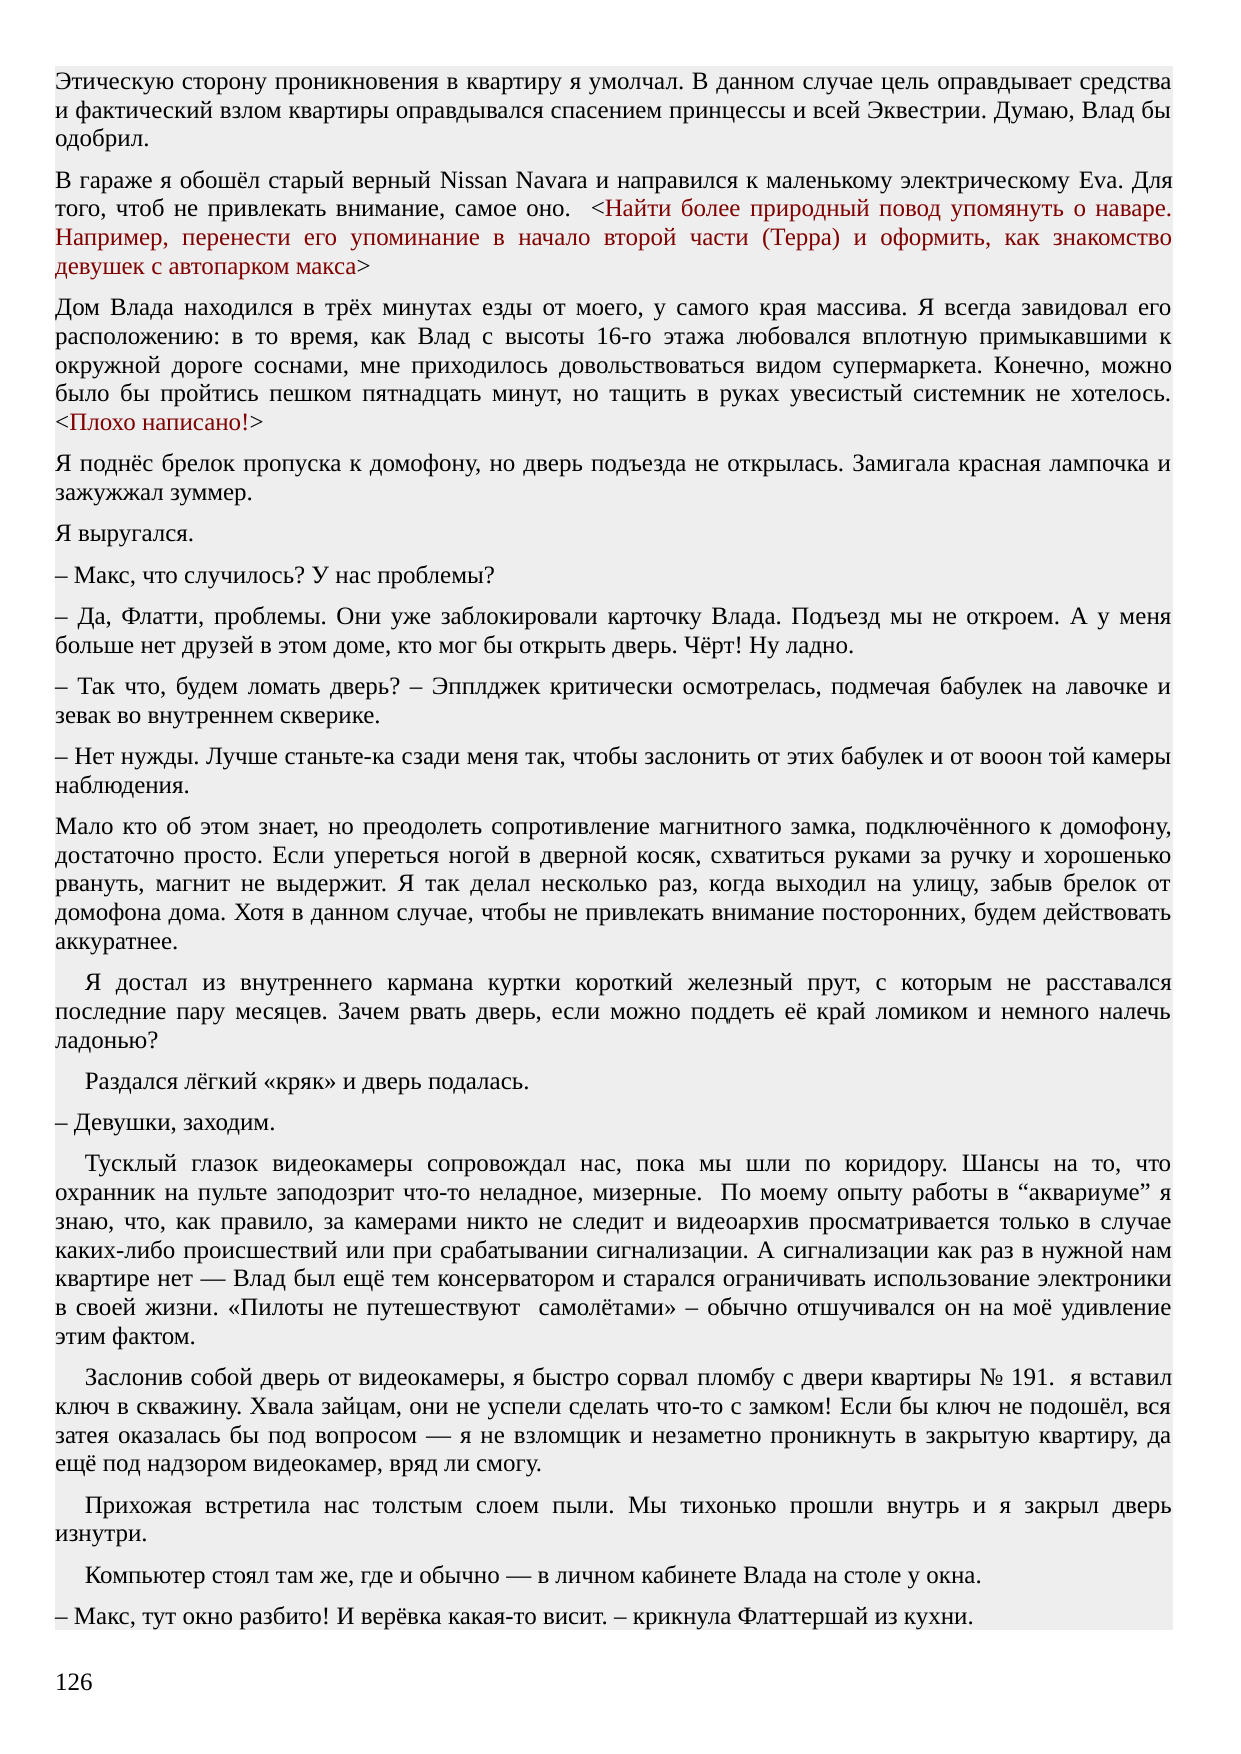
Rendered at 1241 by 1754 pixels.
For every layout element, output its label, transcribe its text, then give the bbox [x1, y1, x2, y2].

text – Нет нужды. Лучше станьте-ка сзади меня так, чтобы заслонить от этих бабулек и от вооон той камеры наблюдения. [55, 741, 1173, 798]
text Этическую сторону проникновения в квартиру я умолчал. В данном случае цель оправдывает средства и фактический взлом квартиры оправдывался спасением принцессы и всей Эквестрии. Думаю, Влад бы одобрил. [55, 66, 1173, 152]
text Прихожая встретила нас толстым слоем пыли. Мы тихонько прошли внутрь и я закрыл дверь изнутри. [55, 1490, 1173, 1547]
text Компьютер стоял там же, где и обычно — в личном кабинете Влада на столе у окна. [55, 1560, 1173, 1588]
text Я достал из внутреннего кармана куртки короткий железный прут, с которым не расставался последние пару месяцев. Зачем рвать дверь, если можно поддеть её край ломиком и немного налечь ладонью? [55, 967, 1173, 1053]
text Я выругался. [55, 518, 1173, 547]
text Я поднёс брелок пропуска к домофону, но дверь подъезда не открылась. Замигала красная лампочка и зажужжал зуммер. [55, 448, 1173, 506]
text Дом Влада находился в трёх минутах езды от моего, у самого края массива. Я всегда завидовал его расположению: в то время, как Влад с высоты 16-го этажа любовался вплотную примыкавшими к окружной дороге соснами, мне приходилось довольствоваться видом супермаркета. Конечно, можно было бы пройтись пешком пятнадцать минут, но тащить в руках увесистый системник не хотелось. <Плохо написано!> [55, 292, 1173, 436]
text – Макс, тут окно разбито! И верёвка какая-то висит. – крикнула Флаттершай из кухни. [55, 1601, 1173, 1630]
text – Да, Флатти, проблемы. Они уже заблокировали карточку Влада. Подъезд мы не откроем. А у меня больше нет друзей в этом доме, кто мог бы открыть дверь. Чёрт! Ну ладно. [55, 601, 1173, 658]
text – Так что, будем ломать дверь? – Эпплджек критически осмотрелась, подмечая бабулек на лавочке и зевак во внутреннем скверике. [55, 671, 1173, 728]
text Тусклый глазок видеокамеры сопровождал нас, пока мы шли по коридору. Шансы на то, что охранник на пульте заподозрит что-то неладное, мизерные. По моему опыту работы в “аквариуме” я знаю, что, как правило, за камерами никто не следит и видеоархив просматривается только в случае каких-либо происшествий или при срабатывании сигнализации. А сигнализации как раз в нужной нам квартире нет — Влад был ещё тем консерватором и старался ограничивать использование электроники в своей жизни. «Пилоты не путешествуют самолётами» – обычно отшучивался он на моё удивление этим фактом. [55, 1148, 1173, 1350]
text Раздался лёгкий «кряк» и дверь подалась. [55, 1066, 1173, 1095]
text В гараже я обошёл старый верный Nissan Navara и направился к маленькому электрическому Eva. Для того, чтоб не привлекать внимание, самое оно. <Найти более природный повод упомянуть о наваре. Например, перенести его упоминание в начало второй части (Терра) и оформить, как знакомство девушек с автопарком макса> [55, 165, 1173, 280]
list Мало кто об этом знает, но преодолеть сопротивление магнитного замка, подключённого к домофону, достаточно просто. Если упереться ногой в дверной косяк, схватиться руками за ручку и хорошенько рвануть, магнит не выдержит. Я так делал несколько раз, когда выходил на улицу, забыв брелок от домофона дома. Хотя в данном случае, чтобы не привлекать внимание посторонних, будем действовать аккуратнее. [55, 811, 1173, 955]
text – Девушки, заходим. [55, 1107, 1173, 1136]
text – Макс, что случилось? У нас проблемы? [55, 560, 1173, 588]
text Заслонив собой дверь от видеокамеры, я быстро сорвал пломбу с двери квартиры № 191. я вставил ключ в скважину. Хвала зайцам, они не успели сделать что-то с замком! Если бы ключ не подошёл, вся затея оказалась бы под вопросом — я не взломщик и незаметно проникнуть в закрытую квартиру, да ещё под надзором видеокамер, вряд ли смогу. [55, 1362, 1173, 1477]
